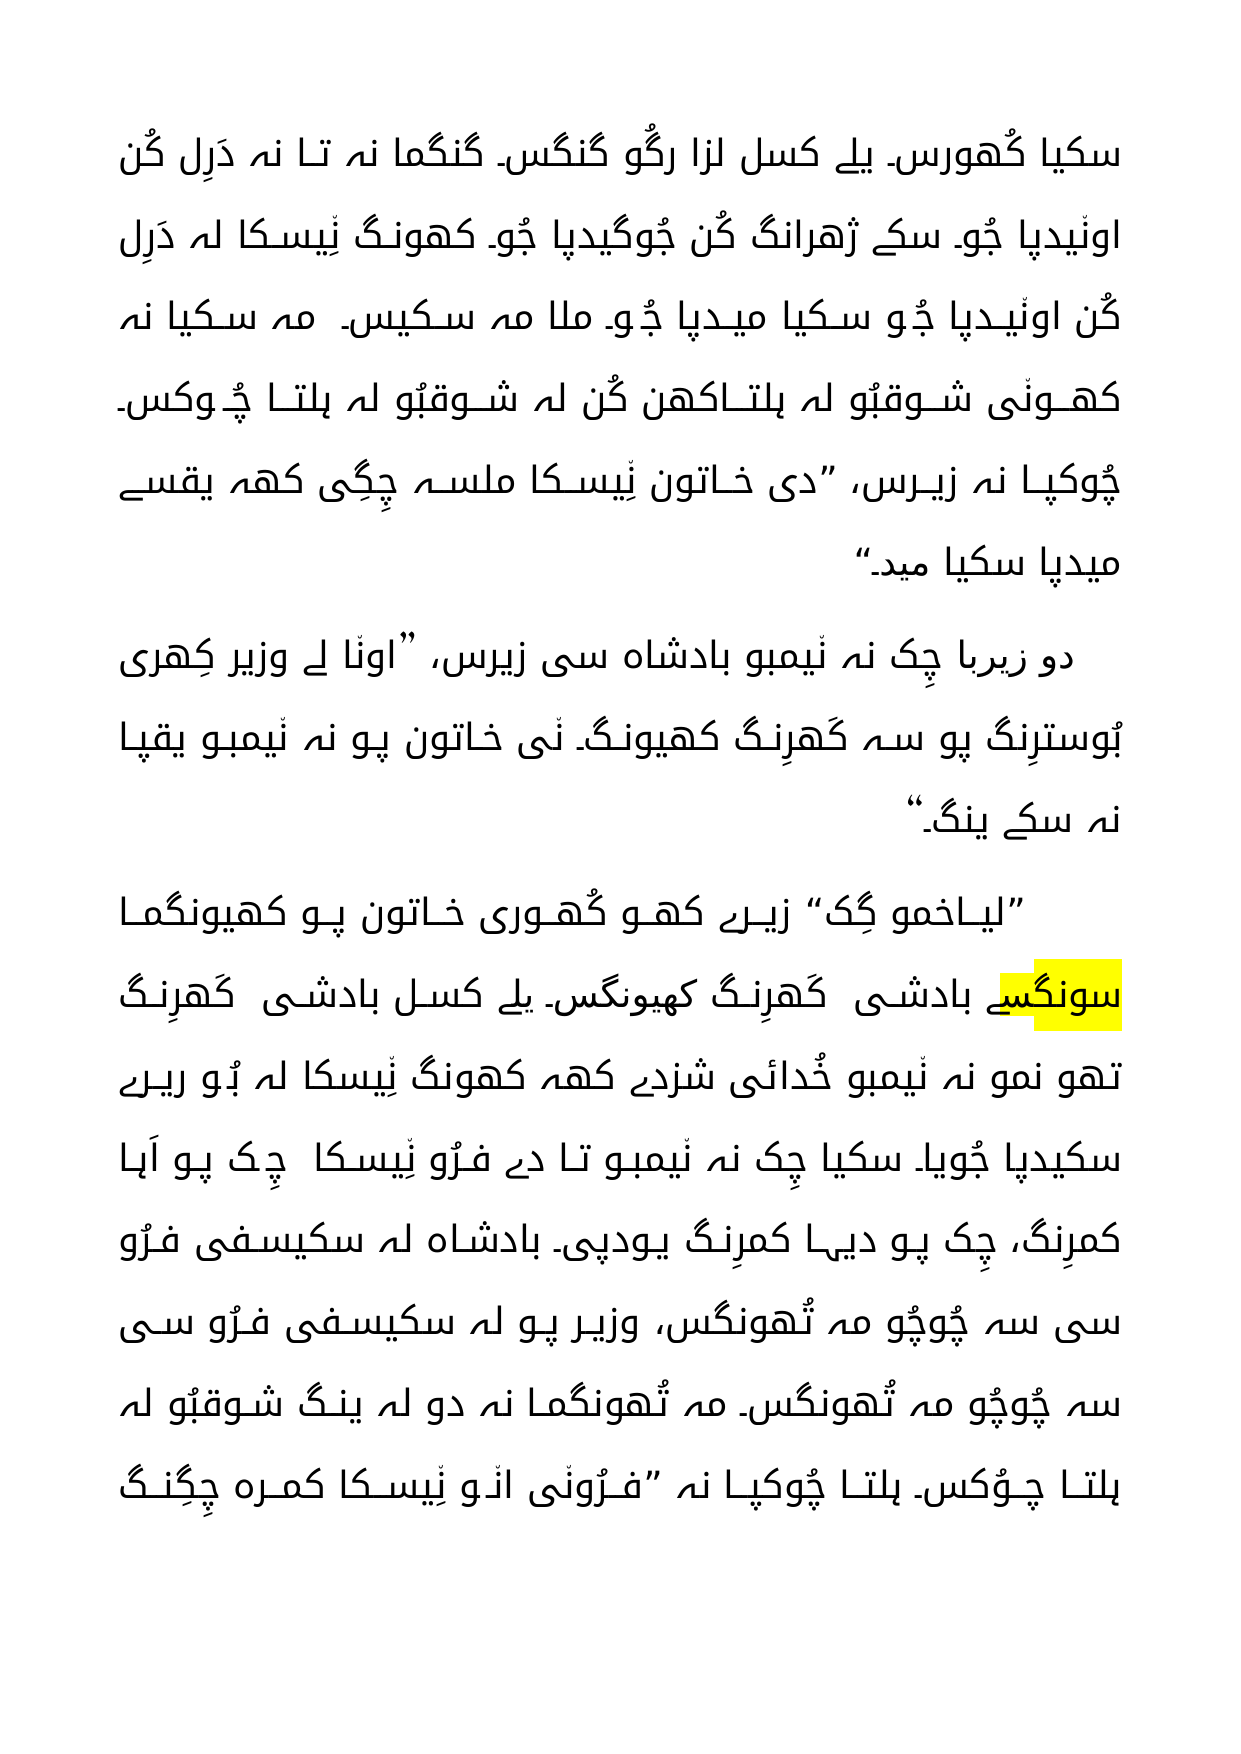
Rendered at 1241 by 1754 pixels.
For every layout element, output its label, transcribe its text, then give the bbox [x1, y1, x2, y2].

text سکیا کُھورس۔ یلے کسل لزا رگُو گنگس۔ گنگما نہ تا نہ دَرِل کُن اون٘یدپا جُو۔ سکے ژھرانگ کُن جُوگیدپا جُو۔ کھونگ نِ٘یسکا لہ دَرِل کُن اون٘یدپا جُو سکیا میدپا جُو۔ ملا مہ سکیس۔ مہ سکیا نہ کھون٘ی شوقبُو لہ ہلتاکھن کُن لہ شوقبُو لہ ہلتا چُوکس۔ چُوکپا نہ زیرس، ”دی خاتون نِ٘یسکا ملسہ چِگِی کھہ یقسے میدپا سکیا مید۔“ [118, 118, 1122, 598]
text ”لیاخمو گِک“ زیرے کھو کُھوری خاتون پو کھیونگما سونگسے بادشی کَھرِنگ کھیونگس۔ یلے کسل بادشی کَھرِنگ تھو نمو نہ ن٘یمبو خُدائی شزدے کھہ کھونگ نِ٘یسکا لہ بُو ریرے سکیدپا جُویا۔ سکیا چِک نہ ن٘یمبو تا دے فرُو نِ٘یسکا چِک پو اَہا کمرِنگ، چِک پو دیہا کمرِنگ یودپی۔ بادشاہ لہ سکیسفی فرُو سی سہ چُوچُو مہ تُھونگس، وزیر پو لہ سکیسفی فرُو سی سہ چُوچُو مہ تُھونگس۔ مہ تُھونگما نہ دو لہ ینگ شوقبُو لہ ہلتا چوُکس۔ ہلتا چُوکپا نہ ”فرُون٘ی ان٘و نِ٘یسکا کمرہ چِگِنگ [118, 878, 1122, 1521]
text دو زیربا چِک نہ ن٘یمبو بادشاہ سی زیرس، ”اون٘ا لے وزیر کِھری بُوسترِنگ پو سہ کَھرِنگ کھیونگ۔ ن٘ی خاتون پو نہ ن٘یمبو یقپا نہ سکے ینگ۔“ [118, 621, 1122, 855]
